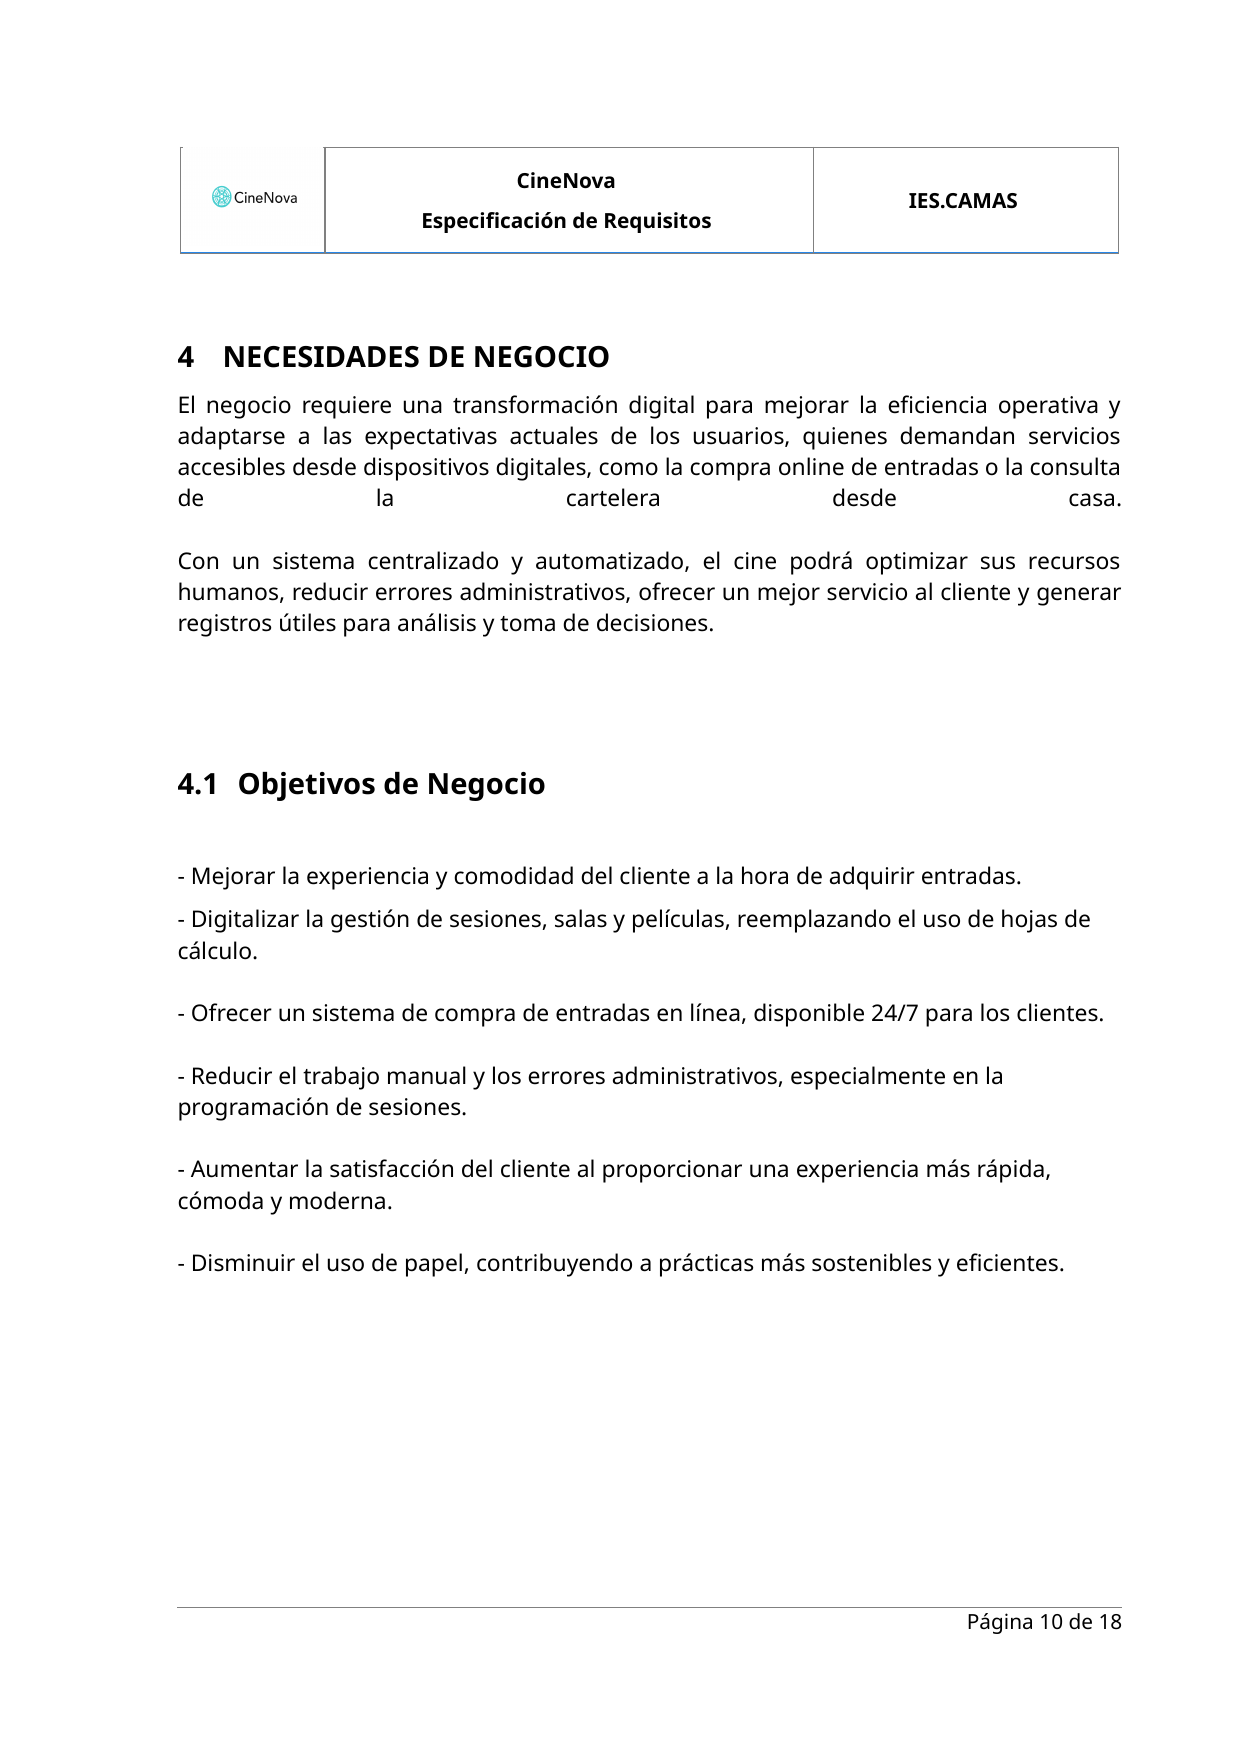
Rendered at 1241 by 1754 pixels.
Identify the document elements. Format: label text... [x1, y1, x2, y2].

picture [183, 147, 324, 246]
text - Mejorar la experiencia y comodidad del cliente a la hora de adquirir entradas. [177, 859, 1122, 891]
text - Digitalizar la gestión de sesiones, salas y películas, reemplazando el uso de hojas de cálculo. [177, 903, 1122, 966]
text - Ofrecer un sistema de compra de entradas en línea, disponible 24/7 para los clientes. - Reducir el trabajo manual y los errores administrativos, especialmente en la programación de sesiones. - Aumentar la satisfacción del cliente al proporcionar una experiencia más rápida, cómoda y moderna. - Disminuir el uso de papel, contribuyendo a prácticas más sostenibles y eficientes. [177, 966, 1122, 1278]
text El negocio requiere una transformación digital para mejorar la eficiencia operativa y adaptarse a las expectativas actuales de los usuarios, quienes demandan servicios accesibles desde dispositivos digitales, como la compra online de entradas o la consulta de la cartelera desde casa. Con un sistema centralizado y automatizado, el cine podrá optimizar sus recursos humanos, reducir errores administrativos, ofrecer un mejor servicio al cliente y generar registros útiles para análisis y toma de decisiones. [177, 389, 1122, 639]
subtitle NECESIDADES DE NEGOCIO [177, 336, 1122, 376]
subtitle Objetivos de Negocio [177, 764, 1122, 803]
